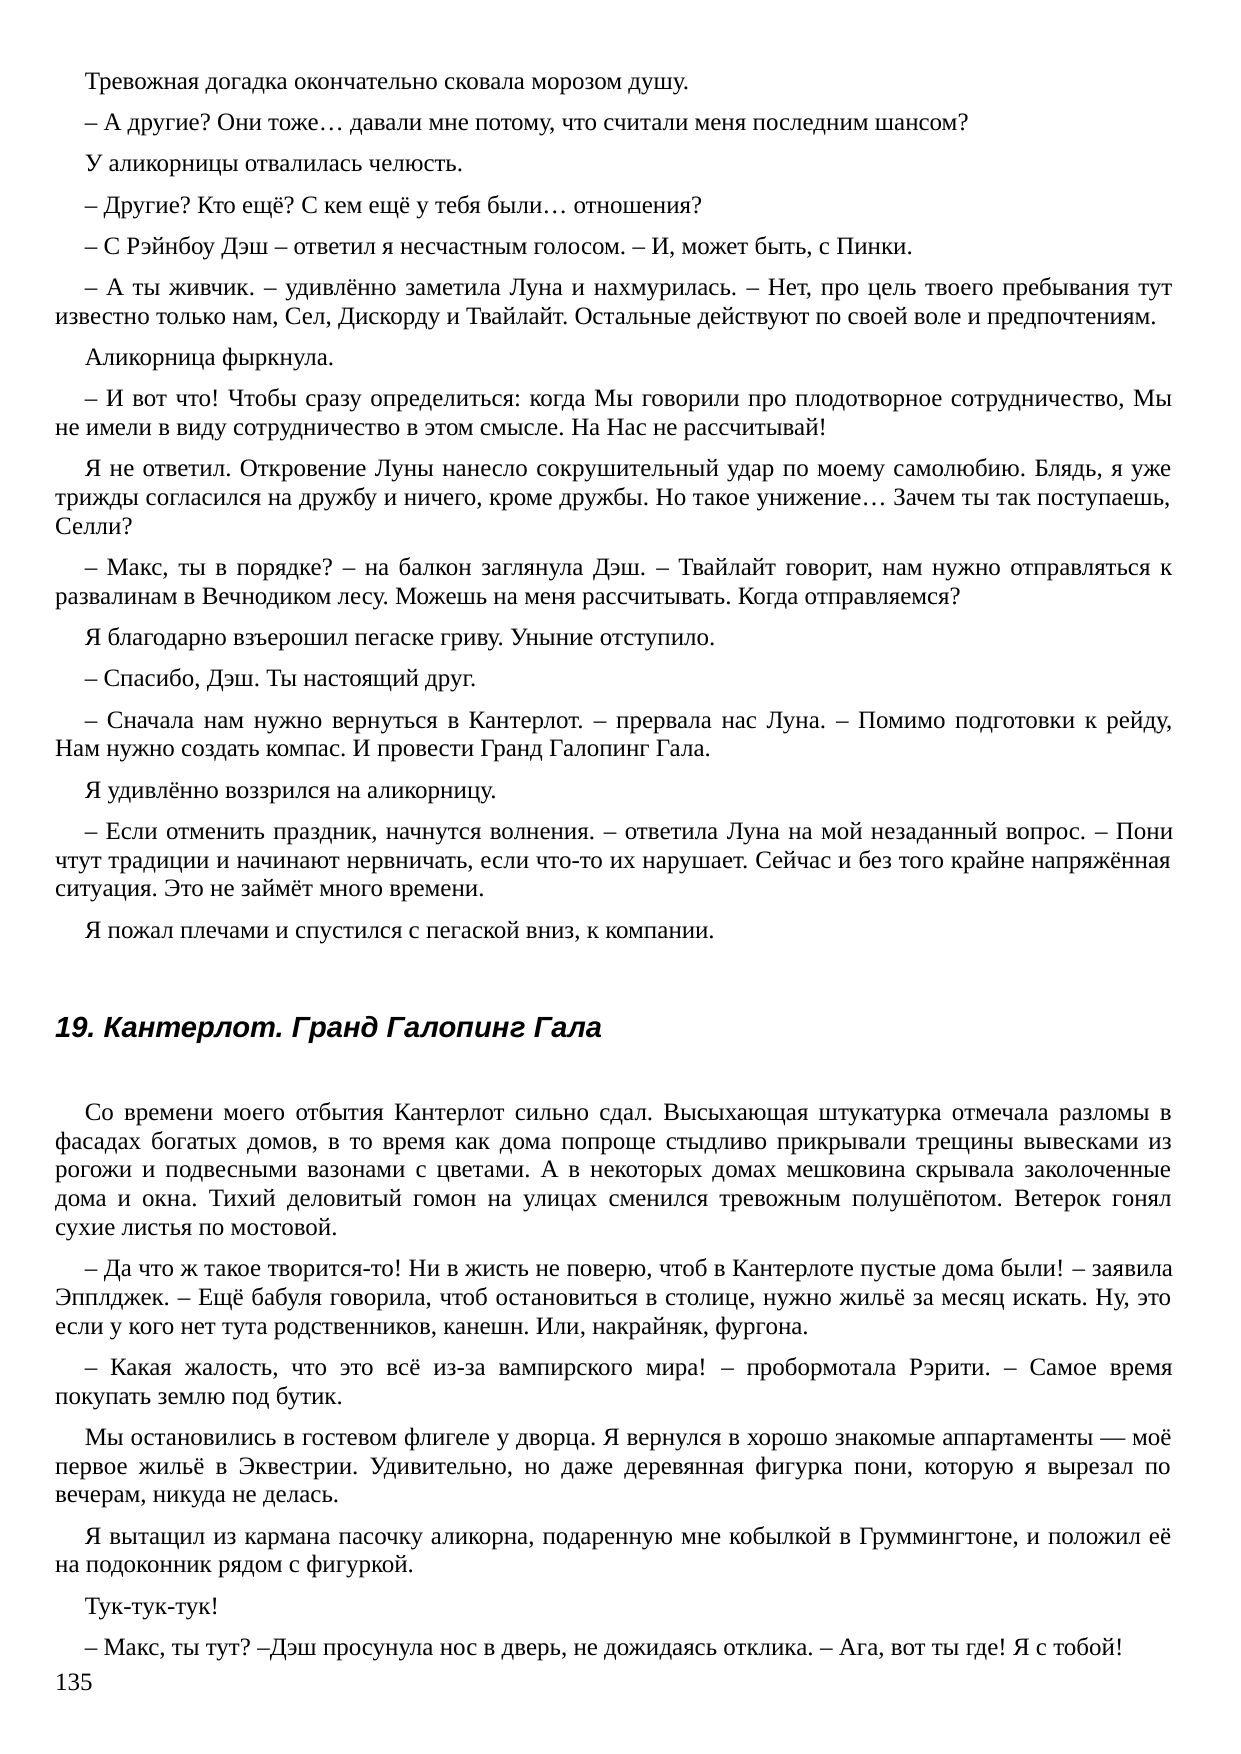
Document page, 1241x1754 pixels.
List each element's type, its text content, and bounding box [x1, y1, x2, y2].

text – Спасибо, Дэш. Ты настоящий друг. [55, 663, 1173, 692]
text Аликорница фыркнула. [55, 342, 1173, 371]
text Тревожная догадка окончательно сковала морозом душу. [55, 66, 1173, 95]
text Я пожал плечами и спустился с пегаской вниз, к компании. [55, 915, 1173, 943]
text Я не ответил. Откровение Луны нанесло сокрушительный удар по моему самолюбию. Блядь, я уже трижды согласился на дружбу и ничего, кроме дружбы. Но такое унижение… Зачем ты так поступаешь, Селли? [55, 453, 1173, 540]
text Тук-тук-тук! [55, 1591, 1173, 1619]
subtitle 19. Кантерлот. Гранд Галопинг Гала [55, 1010, 1173, 1043]
text – Макс, ты тут? –Дэш просунула нос в дверь, не дожидаясь отклика. – Ага, вот ты где! Я с тобой! [55, 1632, 1173, 1661]
text Я благодарно взъерошил пегаске гриву. Уныние отступило. [55, 622, 1173, 651]
text – И вот что! Чтобы сразу определиться: когда Мы говорили про плодотворное сотрудничество, Мы не имели в виду сотрудничество в этом смысле. На Нас не рассчитывай! [55, 383, 1173, 441]
text Со времени моего отбытия Кантерлот сильно сдал. Высыхающая штукатурка отмечала разломы в фасадах богатых домов, в то время как дома попроще стыдливо прикрывали трещины вывесками из рогожи и подвесными вазонами с цветами. А в некоторых домах мешковина скрывала заколоченные дома и окна. Тихий деловитый гомон на улицах сменился тревожным полушёпотом. Ветерок гонял сухие листья по мостовой. [55, 1097, 1173, 1241]
text – Макс, ты в порядке? – на балкон заглянула Дэш. – Твайлайт говорит, нам нужно отправляться к развалинам в Вечнодиком лесу. Можешь на меня рассчитывать. Когда отправляемся? [55, 552, 1173, 610]
text – Какая жалость, что это всё из-за вампирского мира! – пробормотала Рэрити. – Самое время покупать землю под бутик. [55, 1352, 1173, 1409]
text – А ты живчик. – удивлённо заметила Луна и нахмурилась. – Нет, про цель твоего пребывания тут известно только нам, Сел, Дискорду и Твайлайт. Остальные действуют по своей воле и предпочтениям. [55, 272, 1173, 330]
text Мы остановились в гостевом флигеле у дворца. Я вернулся в хорошо знакомые аппартаменты — моё первое жильё в Эквестрии. Удивительно, но даже деревянная фигурка пони, которую я вырезал по вечерам, никуда не делась. [55, 1422, 1173, 1508]
text – Другие? Кто ещё? С кем ещё у тебя были… отношения? [55, 190, 1173, 218]
text – Если отменить праздник, начнутся волнения. – ответила Луна на мой незаданный вопрос. – Пони чтут традиции и начинают нервничать, если что-то их нарушает. Сейчас и без того крайне напряжённая ситуация. Это не займёт много времени. [55, 816, 1173, 902]
text У аликорницы отвалилась челюсть. [55, 148, 1173, 177]
text Я удивлённо воззрился на аликорницу. [55, 775, 1173, 803]
text – А другие? Они тоже… давали мне потому, что считали меня последним шансом? [55, 107, 1173, 136]
text – Сначала нам нужно вернуться в Кантерлот. – прервала нас Луна. – Помимо подготовки к рейду, Нам нужно создать компас. И провести Гранд Галопинг Гала. [55, 705, 1173, 762]
text – Да что ж такое творится-то! Ни в жисть не поверю, чтоб в Кантерлоте пустые дома были! – заявила Эпплджек. – Ещё бабуля говорила, чтоб остановиться в столице, нужно жильё за месяц искать. Ну, это если у кого нет тута родственников, канешн. Или, накрайняк, фургона. [55, 1253, 1173, 1339]
text – С Рэйнбоу Дэш – ответил я несчастным голосом. – И, может быть, с Пинки. [55, 231, 1173, 260]
text Я вытащил из кармана пасочку аликорна, подаренную мне кобылкой в Груммингтоне, и положил её на подоконник рядом с фигуркой. [55, 1521, 1173, 1578]
